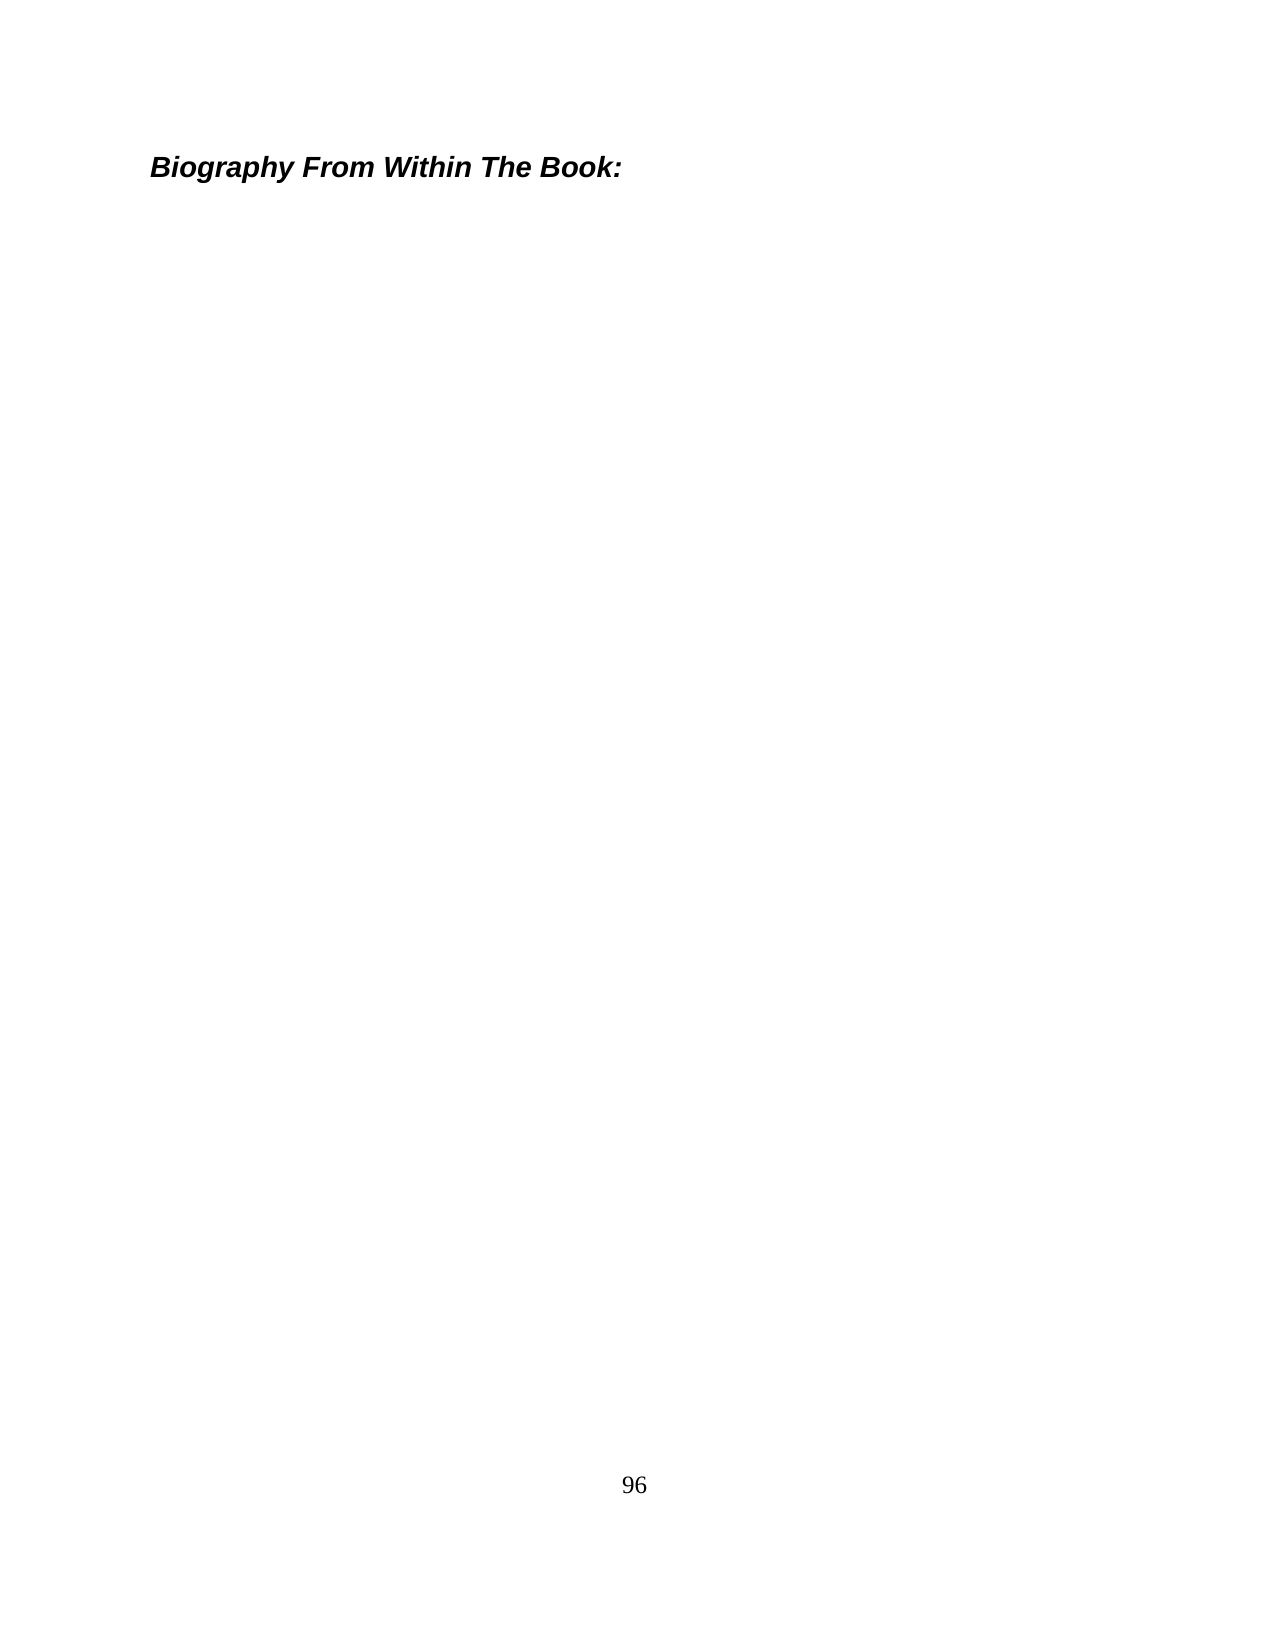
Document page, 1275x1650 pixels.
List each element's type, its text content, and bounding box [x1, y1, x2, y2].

subtitle Biography From Within The Book: [150, 150, 1125, 183]
